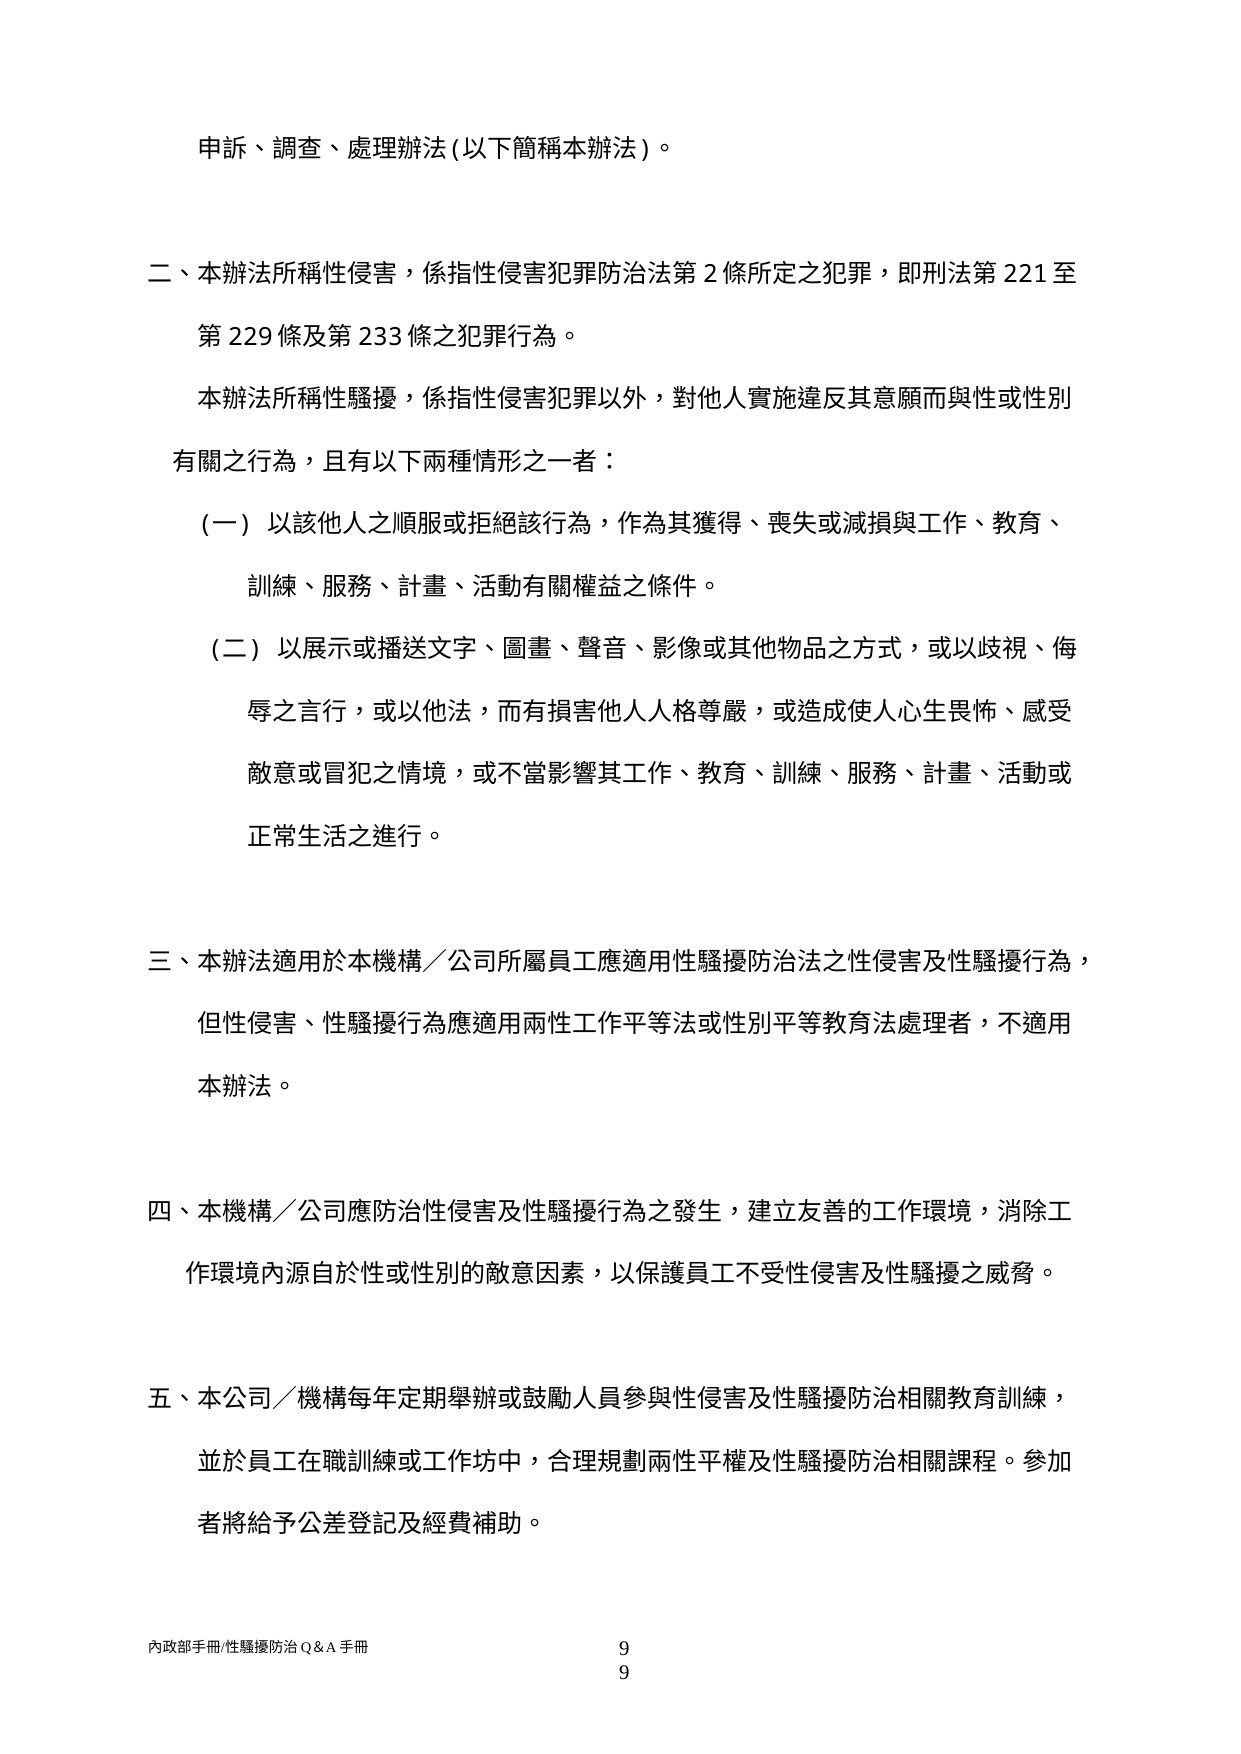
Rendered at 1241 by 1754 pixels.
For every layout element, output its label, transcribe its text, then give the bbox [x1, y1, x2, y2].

text 二、本辦法所稱性侵害，係指性侵害犯罪防治法第2條所定之犯罪，即刑法第221至第229條及第233條之犯罪行為。 [148, 230, 1092, 355]
text 五、本公司／機構每年定期舉辦或鼓勵人員參與性侵害及性騷擾防治相關教育訓練，並於員工在職訓練或工作坊中，合理規劃兩性平權及性騷擾防治相關課程。參加者將給予公差登記及經費補助。 [148, 1355, 1092, 1543]
text (一) 以該他人之順服或拒絕該行為，作為其獲得、喪失或減損與工作、教育、訓練、服務、計畫、活動有關權益之條件。 [148, 480, 1092, 605]
text 三、本辦法適用於本機構／公司所屬員工應適用性騷擾防治法之性侵害及性騷擾行為，但性侵害、性騷擾行為應適用兩性工作平等法或性別平等教育法處理者，不適用本辦法。 [148, 918, 1092, 1105]
text (二) 以展示或播送文字、圖畫、聲音、影像或其他物品之方式，或以歧視、侮辱之言行，或以他法，而有損害他人人格尊嚴，或造成使人心生畏怖、感受敵意或冒犯之情境，或不當影響其工作、教育、訓練、服務、計畫、活動或正常生活之進行。 [148, 605, 1092, 855]
text 本辦法所稱性騷擾，係指性侵害犯罪以外，對他人實施違反其意願而與性或性別有關之行為，且有以下兩種情形之一者： [148, 355, 1092, 480]
text 四、本機構／公司應防治性侵害及性騷擾行為之發生，建立友善的工作環境，消除工作環境內源自於性或性別的敵意因素，以保護員工不受性侵害及性騷擾之威脅。 [148, 1168, 1092, 1293]
text 申訴、調查、處理辦法(以下簡稱本辦法)。 [148, 105, 1092, 168]
